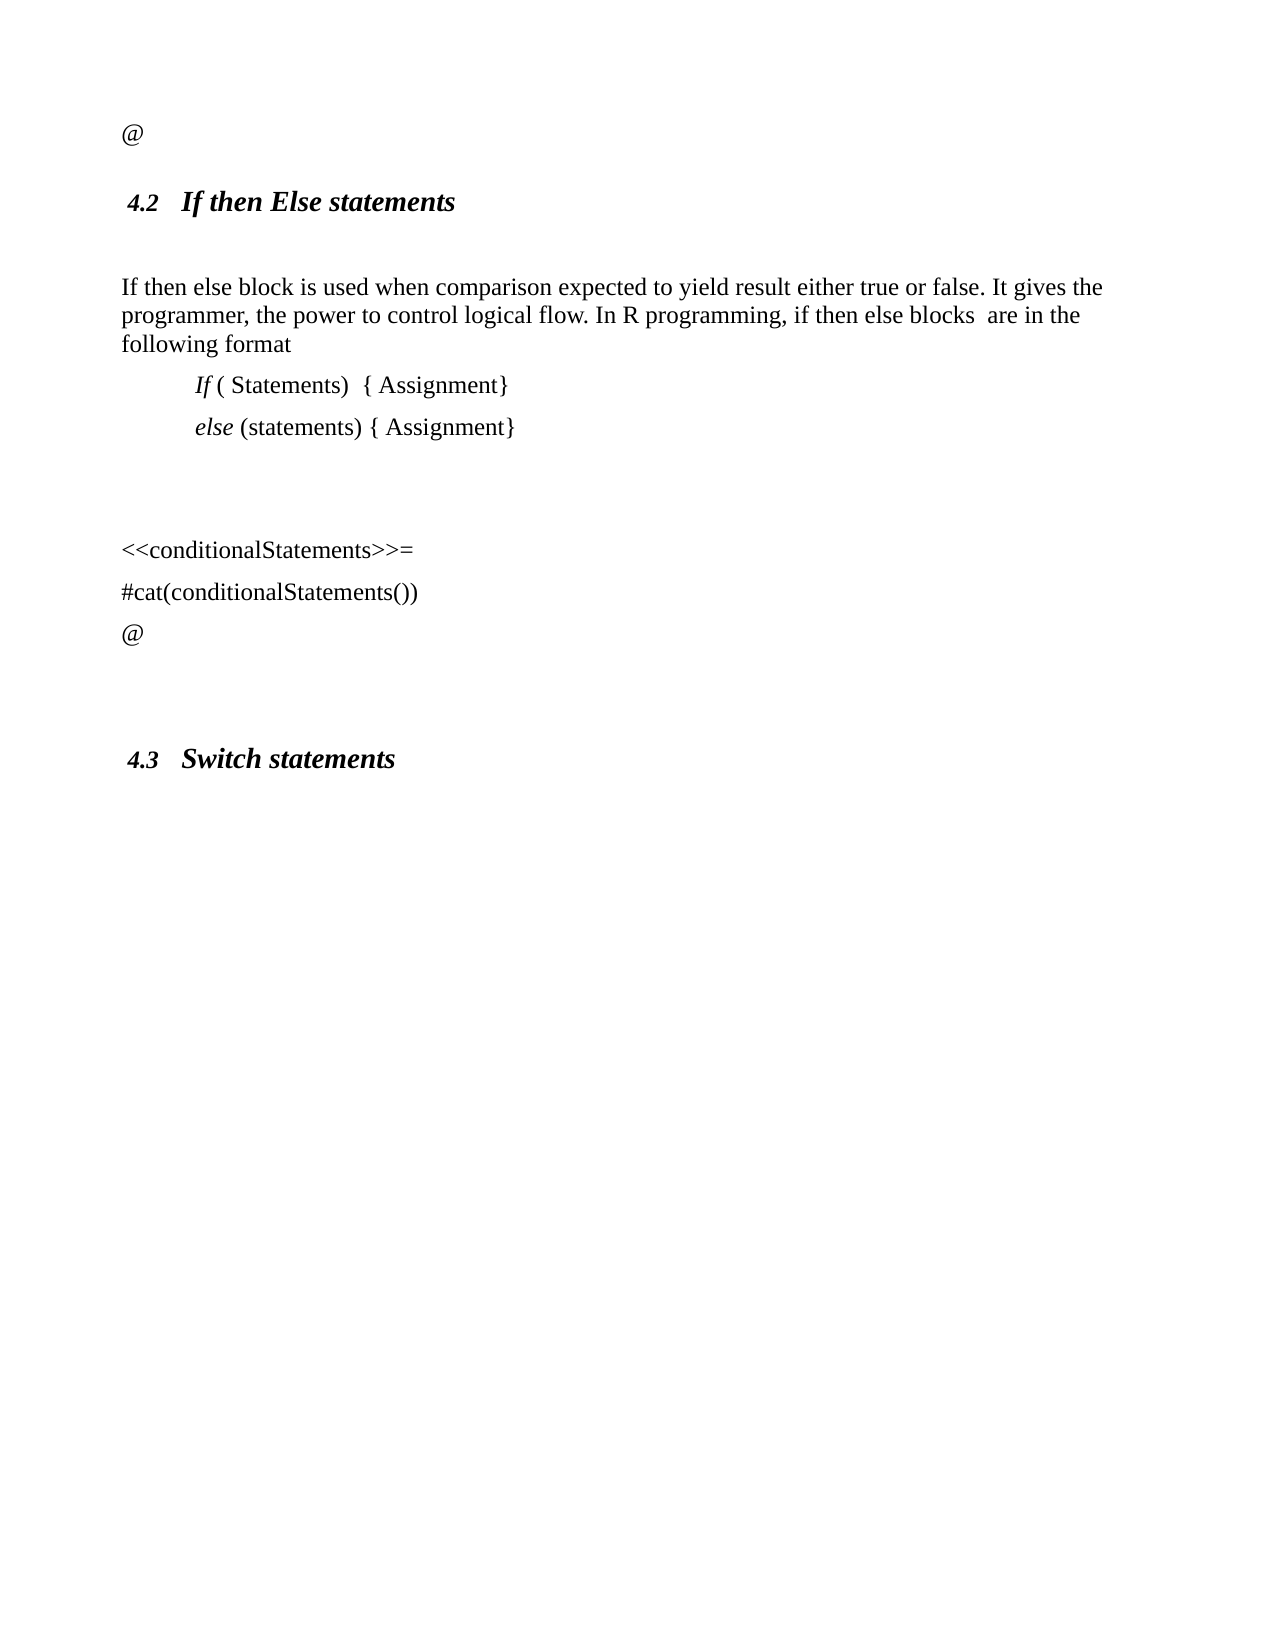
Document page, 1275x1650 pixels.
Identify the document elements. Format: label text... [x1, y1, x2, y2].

text If ( Statements) { Assignment} [121, 370, 1158, 399]
subtitle Switch statements [121, 741, 1158, 774]
text #cat(conditionalStatements()) [121, 577, 1158, 605]
text @ [121, 118, 1158, 147]
text If then else block is used when comparison expected to yield result either true or false. It gives the programmer, the power to control logical flow. In R programming, if then else blocks are in the following format [121, 272, 1158, 358]
text <<conditionalStatements>>= [121, 535, 1158, 564]
text @ [121, 618, 1158, 647]
subtitle If then Else statements [121, 184, 1158, 218]
text else (statements) { Assignment} [121, 412, 1158, 440]
